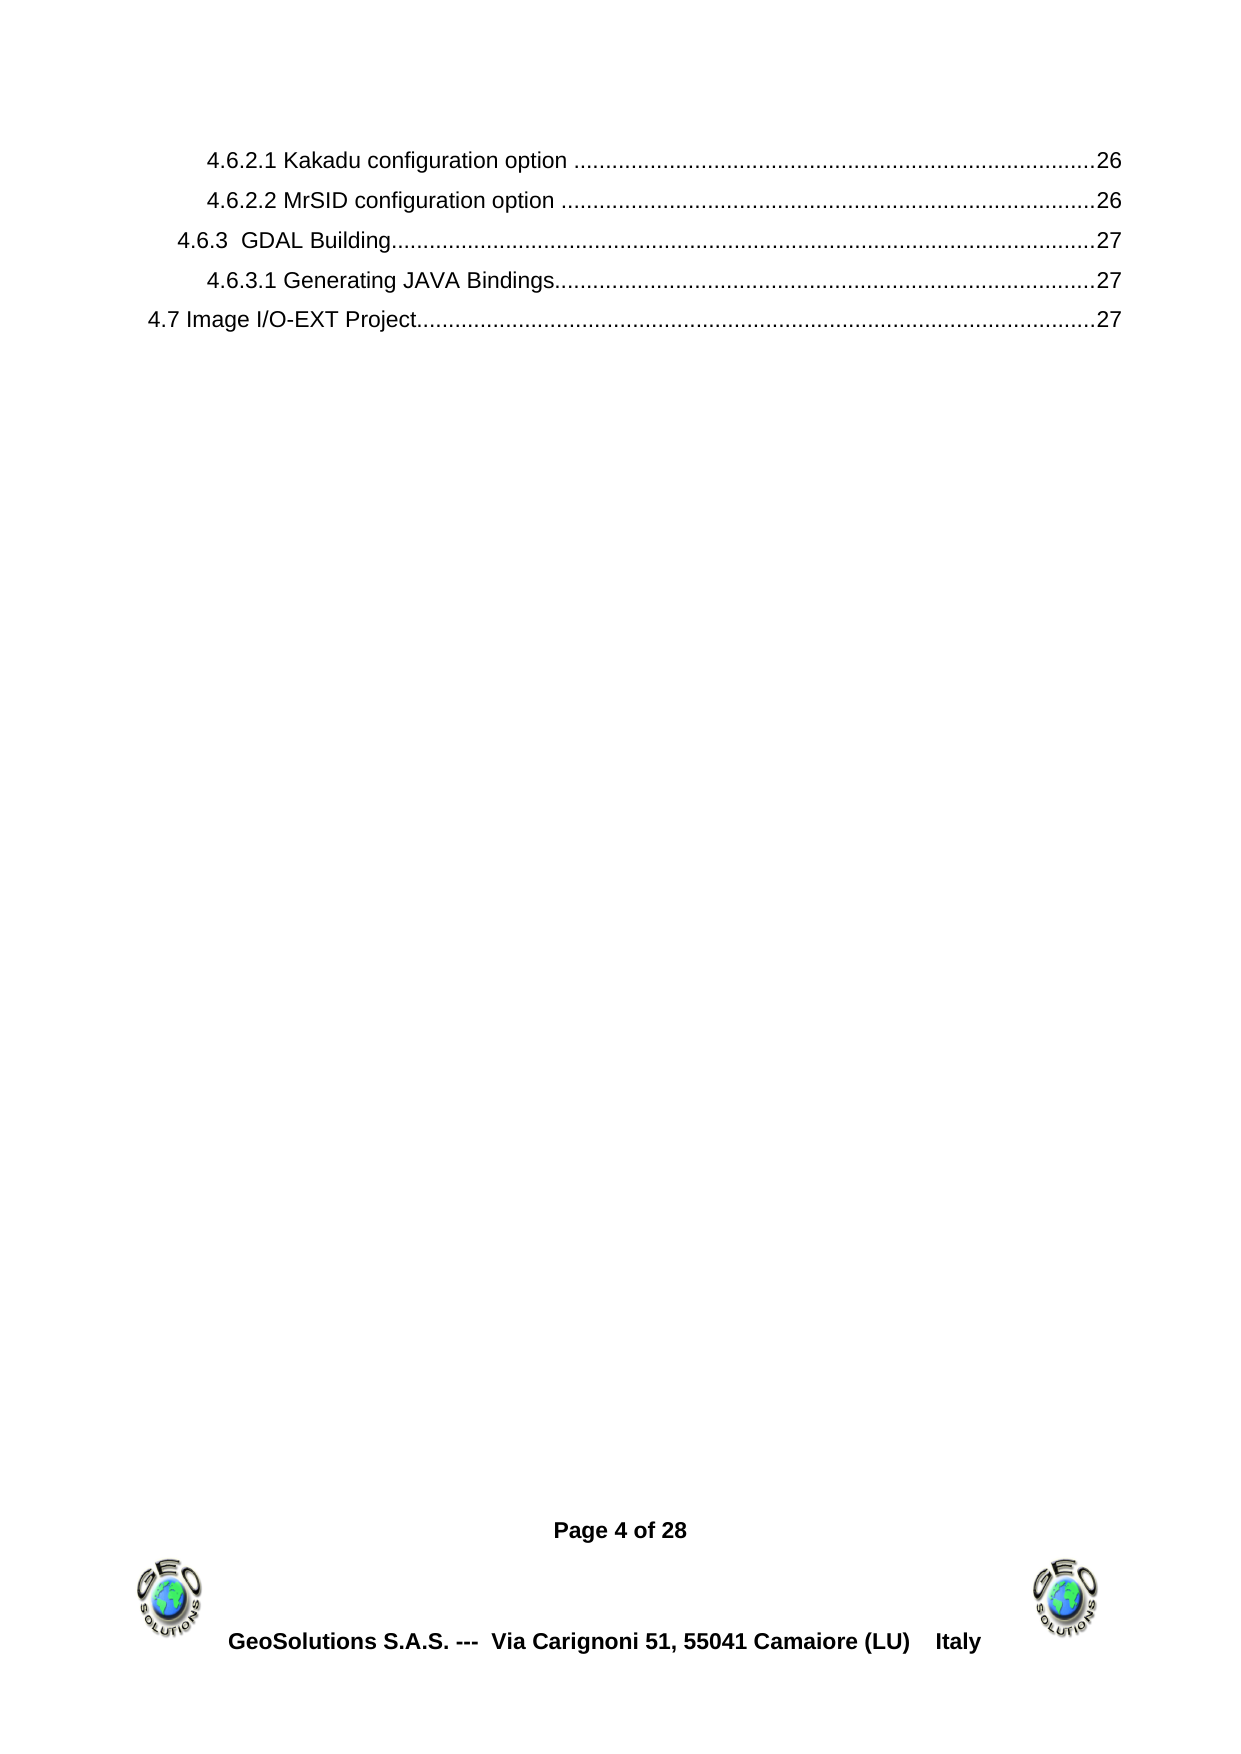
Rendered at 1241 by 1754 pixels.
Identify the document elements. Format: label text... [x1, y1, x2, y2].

text 4.7 Image I/O-EXT Project 27 [148, 307, 1122, 333]
text 4.6.2.2 MrSID configuration option 26 [207, 187, 1122, 213]
text 4.6.3.1 Generating JAVA Bindings 27 [207, 267, 1122, 293]
text 4.6.3 GDAL Building 27 [177, 227, 1122, 253]
picture [1030, 1552, 1101, 1641]
picture [134, 1552, 205, 1641]
text 4.6.2.1 Kakadu configuration option 26 [207, 148, 1122, 173]
